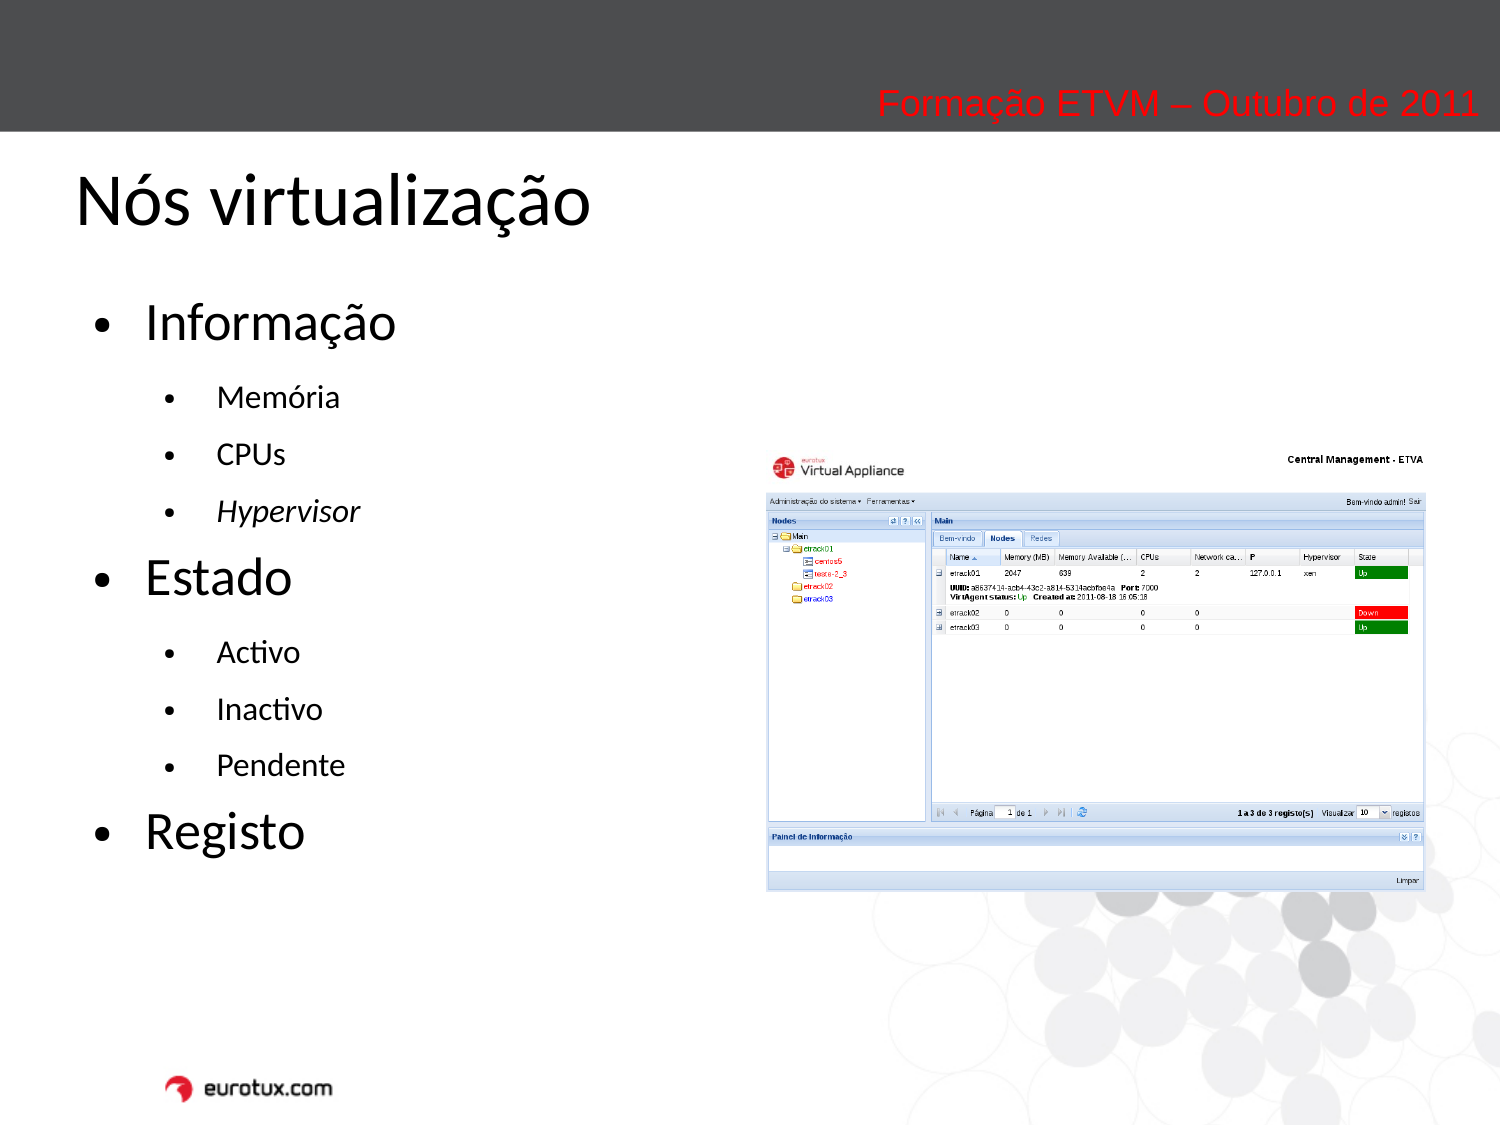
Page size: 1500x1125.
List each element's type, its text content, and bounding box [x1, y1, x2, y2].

picture [0, 0, 1500, 1125]
title Nós virtualização [75, 112, 1425, 301]
list Informação Memória CPUs Hypervisor Estado Activo Inactivo Pendente Registo [75, 299, 734, 1043]
